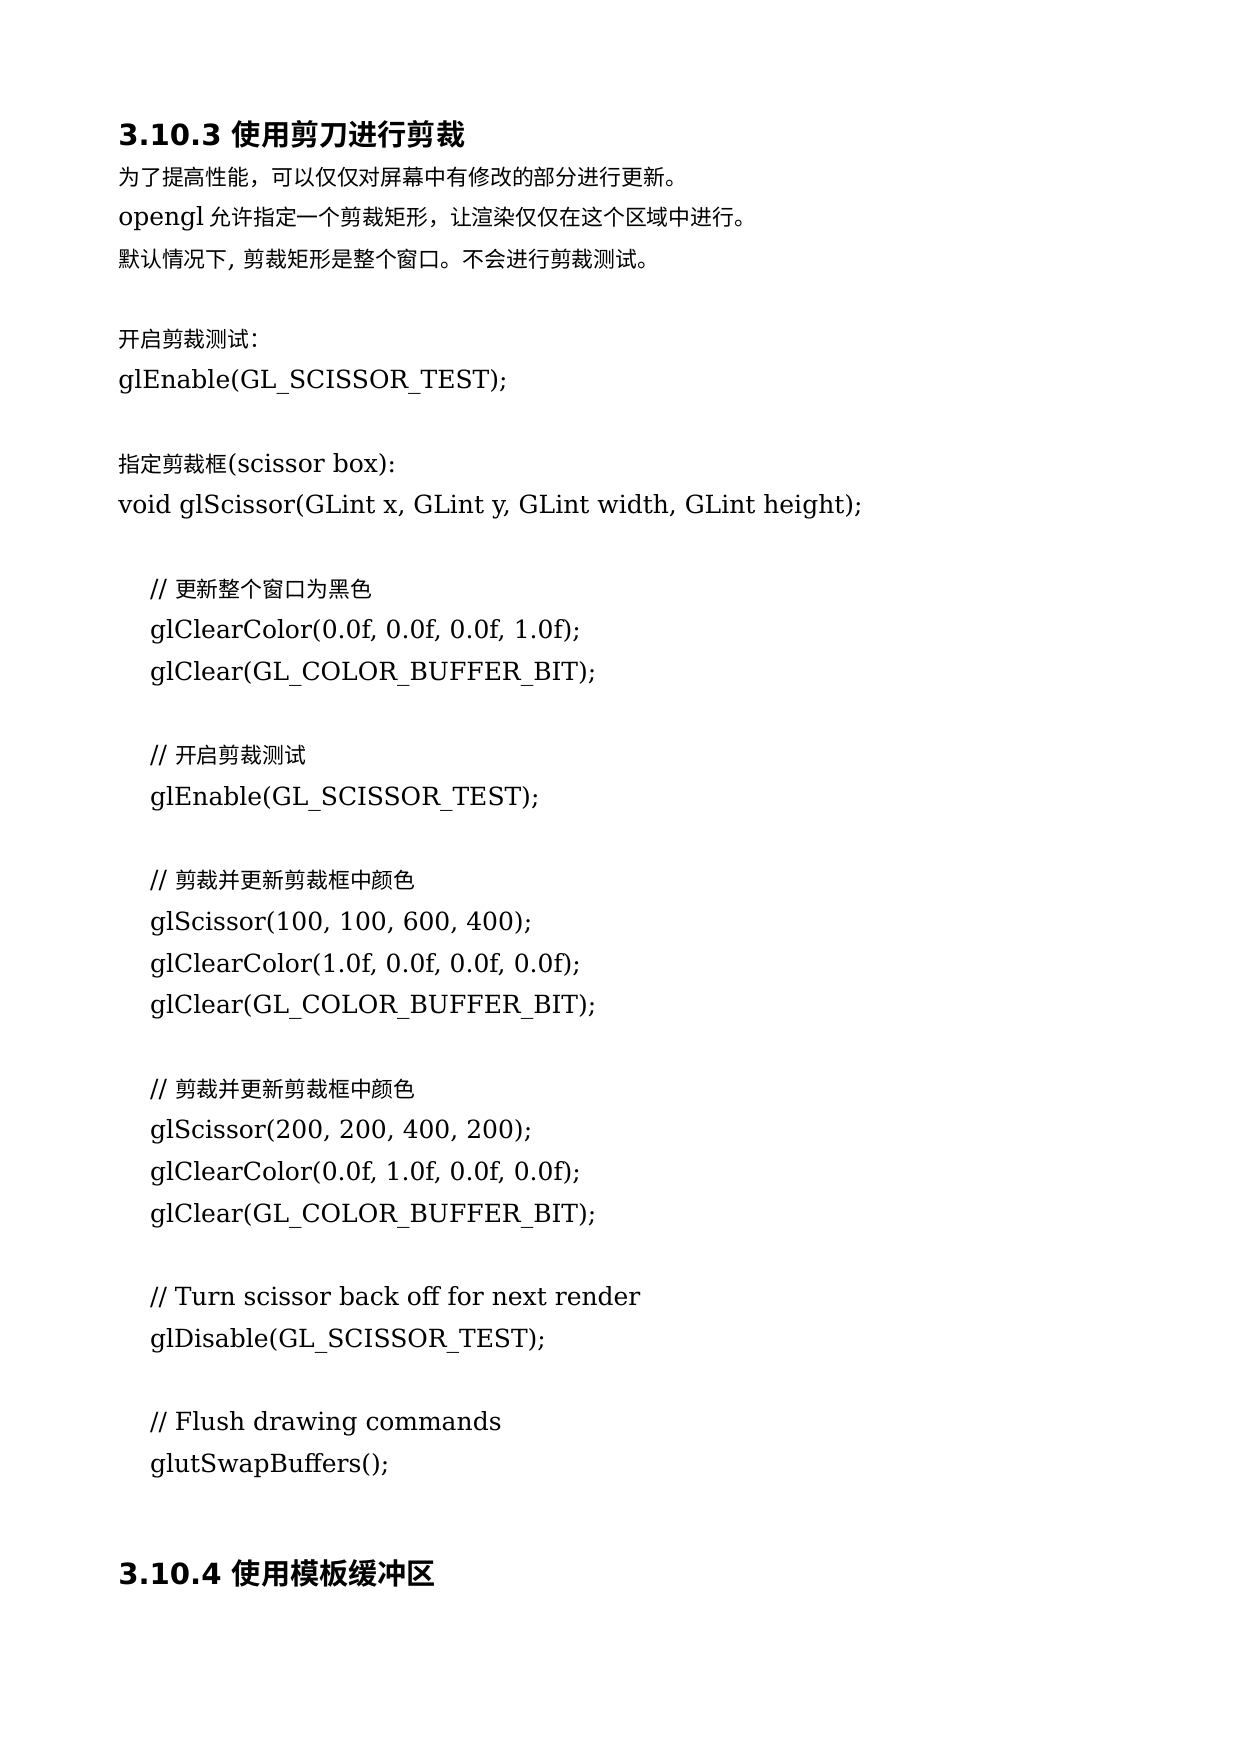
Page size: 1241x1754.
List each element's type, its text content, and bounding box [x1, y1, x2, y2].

subtitle 3.10.4 使用模板缓冲区 [118, 1557, 1122, 1591]
text void glScissor(GLint x, GLint y, GLint width, GLint height); [118, 491, 1122, 520]
text // 更新整个窗口为黑色 [118, 574, 1122, 603]
text // Flush drawing commands [118, 1407, 1122, 1436]
text glEnable(GL_SCISSOR_TEST); [118, 366, 1122, 395]
text // 开启剪裁测试 [118, 741, 1122, 770]
text glDisable(GL_SCISSOR_TEST); [118, 1324, 1122, 1353]
subtitle 3.10.3 使用剪刀进行剪裁 [118, 118, 1122, 152]
text // 剪裁并更新剪裁框中颜色 [118, 866, 1122, 895]
text glutSwapBuffers(); [118, 1449, 1122, 1478]
text glClear(GL_COLOR_BUFFER_BIT); [118, 991, 1122, 1020]
text glClearColor(1.0f, 0.0f, 0.0f, 0.0f); [118, 949, 1122, 978]
text // 剪裁并更新剪裁框中颜色 [118, 1074, 1122, 1103]
text glClearColor(0.0f, 1.0f, 0.0f, 0.0f); [118, 1157, 1122, 1186]
text // Turn scissor back off for next render [118, 1282, 1122, 1311]
text glClear(GL_COLOR_BUFFER_BIT); [118, 1199, 1122, 1228]
text 默认情况下, 剪裁矩形是整个窗口。不会进行剪裁测试。 [118, 244, 1122, 273]
text glScissor(200, 200, 400, 200); [118, 1116, 1122, 1145]
text 开启剪裁测试： [118, 328, 1122, 353]
text glScissor(100, 100, 600, 400); [118, 907, 1122, 936]
text 为了提高性能，可以仅仅对屏幕中有修改的部分进行更新。 [118, 164, 1122, 190]
text glClear(GL_COLOR_BUFFER_BIT); [118, 657, 1122, 686]
text glEnable(GL_SCISSOR_TEST); [118, 782, 1122, 811]
text opengl允许指定一个剪裁矩形，让渲染仅仅在这个区域中进行。 [118, 203, 1122, 232]
text 指定剪裁框(scissor box): [118, 449, 1122, 478]
text glClearColor(0.0f, 0.0f, 0.0f, 1.0f); [118, 616, 1122, 645]
